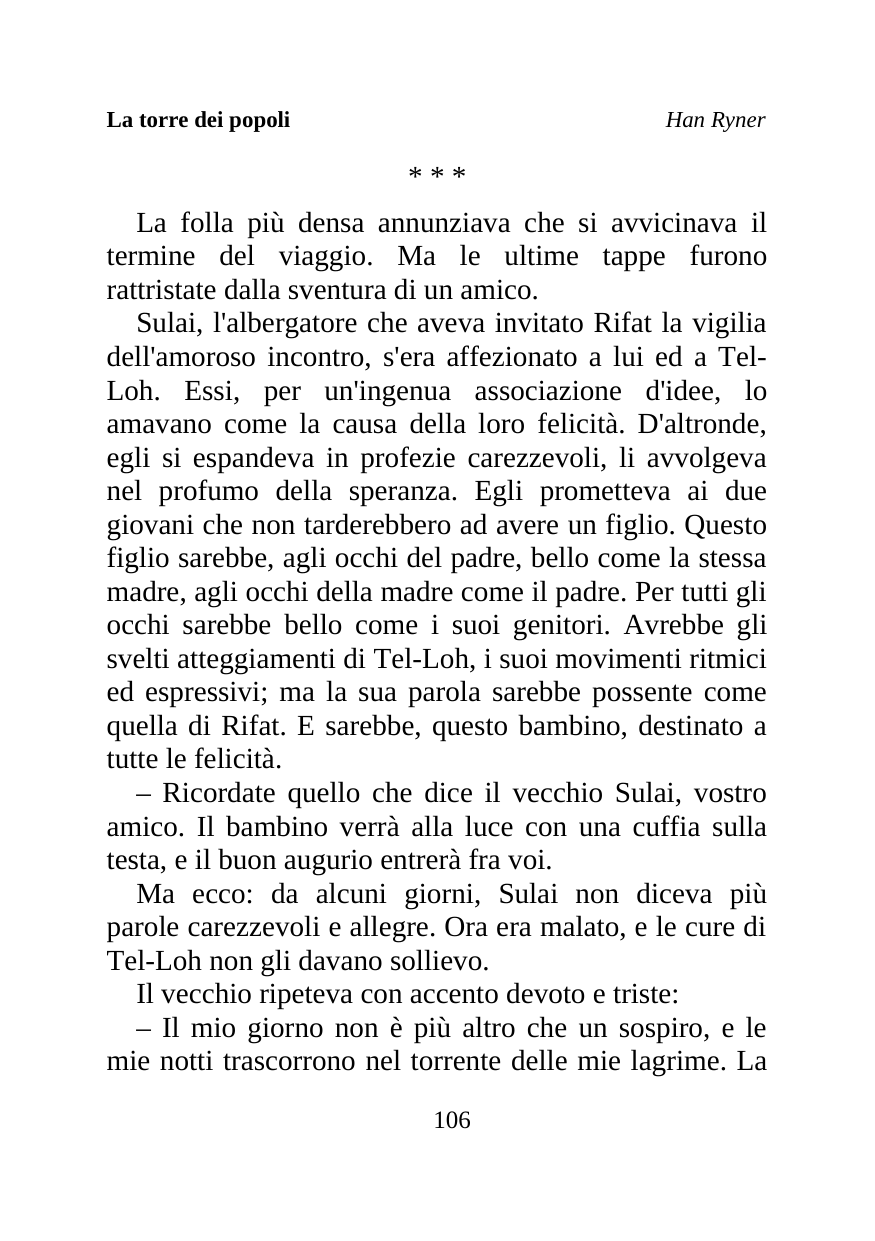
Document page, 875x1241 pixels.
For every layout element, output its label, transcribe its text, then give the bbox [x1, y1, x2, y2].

text * * * [106, 159, 768, 192]
text – Ricordate quello che dice il vecchio Sulai, vostro amico. Il bambino verrà alla luce con una cuffia sulla testa, e il buon augurio entrerà fra voi. [106, 775, 768, 876]
text – Il mio giorno non è più altro che un sospiro, e le mie notti trascorrono nel torrente delle mie lagrime. La [106, 1010, 768, 1077]
text Il vecchio ripeteva con accento devoto e triste: [106, 976, 768, 1010]
text La folla più densa annunziava che si avvicinava il termine del viaggio. Ma le ultime tappe furono rattristate dalla sventura di un amico. [106, 205, 768, 306]
text Sulai, l'albergatore che aveva invitato Rifat la vigilia dell'amoroso incontro, s'era affezionato a lui ed a Tel-Loh. Essi, per un'ingenua associazione d'idee, lo amavano come la causa della loro felicità. D'altronde, egli si espandeva in profezie carezzevoli, li avvolgeva nel profumo della speranza. Egli prometteva ai due giovani che non tarderebbero ad avere un figlio. Questo figlio sarebbe, agli occhi del padre, bello come la stessa madre, agli occhi della madre come il padre. Per tutti gli occhi sarebbe bello come i suoi genitori. Avrebbe gli svelti atteggiamenti di Tel-Loh, i suoi movimenti ritmici ed espressivi; ma la sua parola sarebbe possente come quella di Rifat. E sarebbe, questo bambino, destinato a tutte le felicità. [106, 306, 768, 775]
text Ma ecco: da alcuni giorni, Sulai non diceva più parole carezzevoli e allegre. Ora era malato, e le cure di Tel-Loh non gli davano sollievo. [106, 876, 768, 976]
